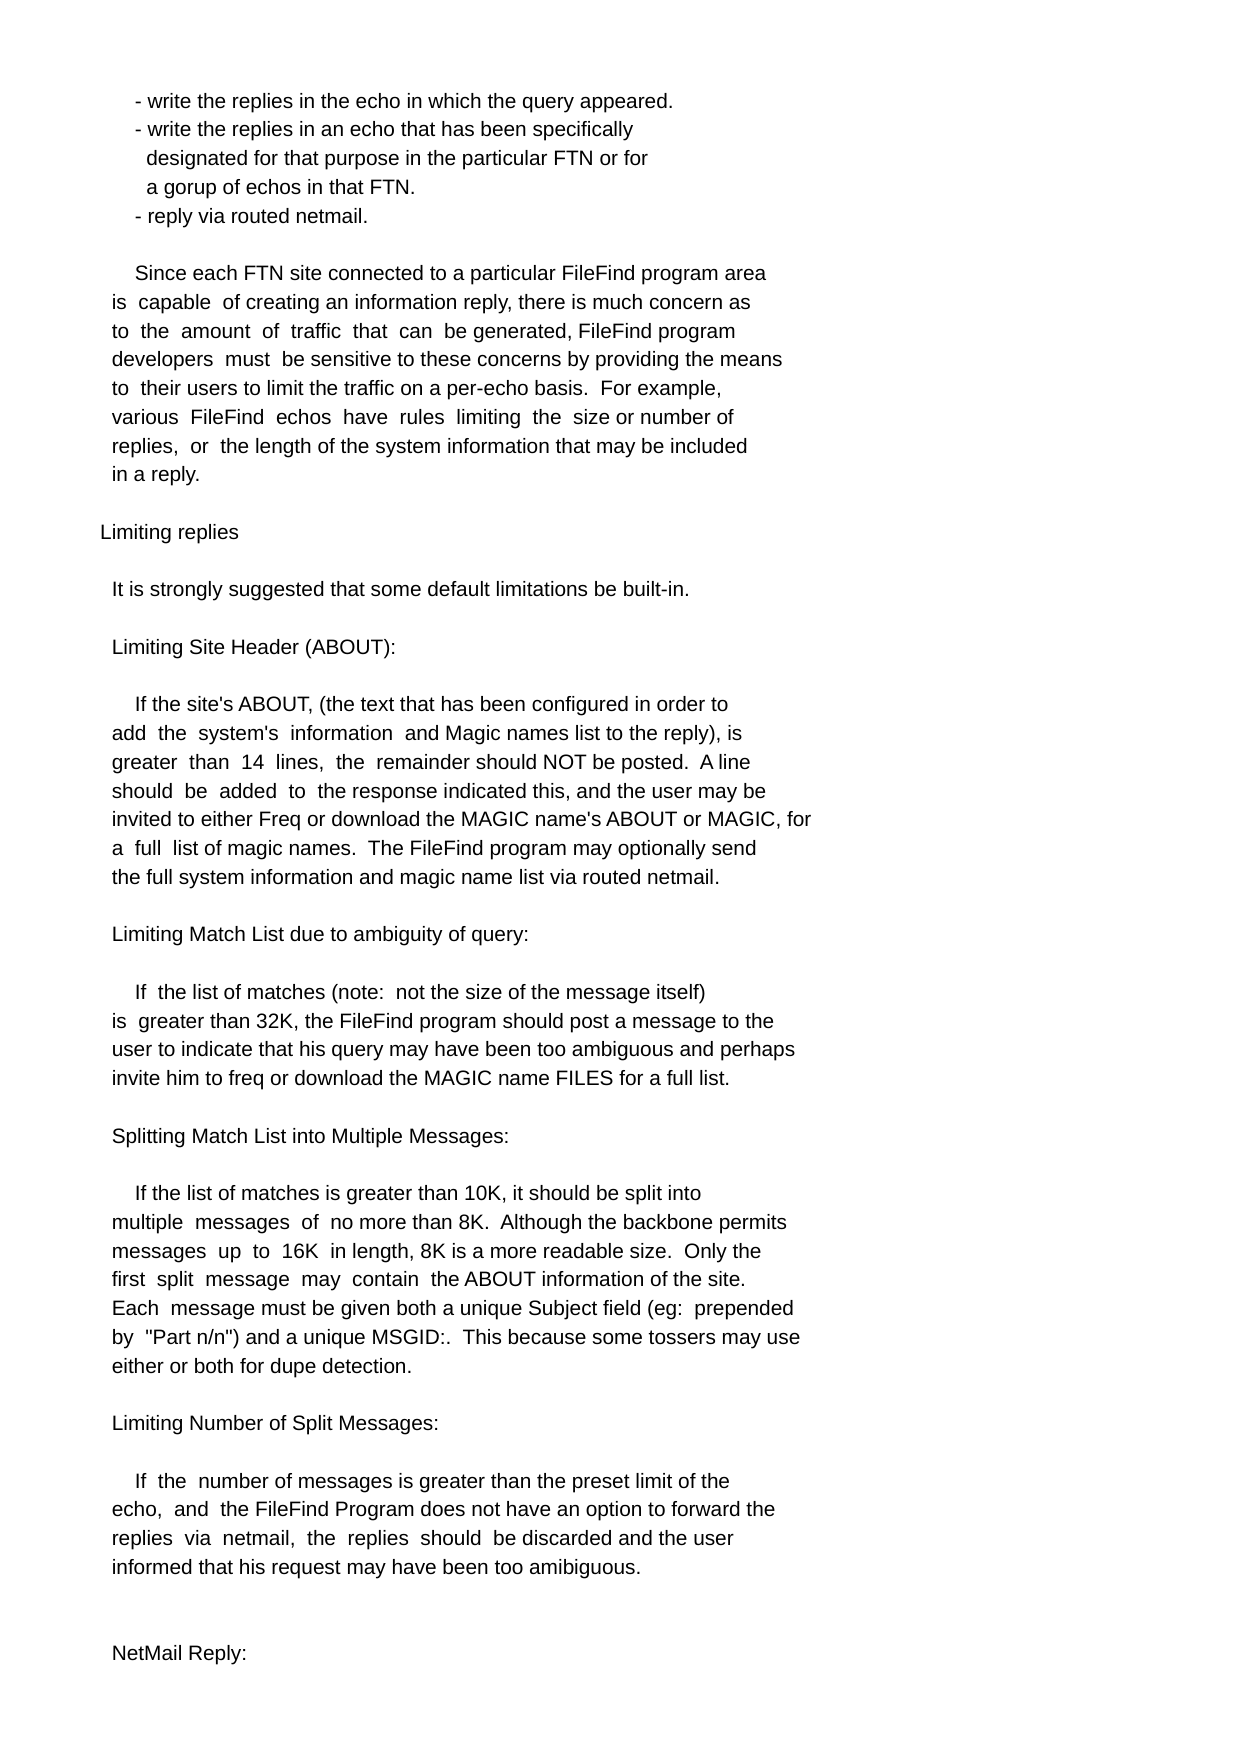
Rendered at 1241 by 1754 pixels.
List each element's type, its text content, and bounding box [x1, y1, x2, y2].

text Limiting Number of Split Messages: [88, 1411, 1152, 1435]
text NetMail Reply: [88, 1641, 1152, 1665]
text replies via netmail, the replies should be discarded and the user [88, 1526, 1152, 1550]
text multiple messages of no more than 8K. Although the backbone permits [88, 1210, 1152, 1234]
text If the list of matches (note: not the size of the message itself) [88, 980, 1152, 1004]
text various FileFind echos have rules limiting the size or number of [88, 405, 1152, 429]
text replies, or the length of the system information that may be included [88, 433, 1152, 457]
text informed that his request may have been too amibiguous. [88, 1555, 1152, 1579]
text add the system's information and Magic names list to the reply), is [88, 721, 1152, 745]
text is greater than 32K, the FileFind program should post a message to the [88, 1008, 1152, 1032]
text invite him to freq or download the MAGIC name FILES for a full list. [88, 1066, 1152, 1090]
text developers must be sensitive to these concerns by providing the means [88, 347, 1152, 371]
text If the number of messages is greater than the preset limit of the [88, 1468, 1152, 1492]
text - reply via routed netmail. [88, 203, 1152, 227]
text Limiting replies [88, 520, 1152, 544]
text If the list of matches is greater than 10K, it should be split into [88, 1181, 1152, 1205]
text invited to either Freq or download the MAGIC name's ABOUT or MAGIC, for [88, 807, 1152, 831]
text greater than 14 lines, the remainder should NOT be posted. A line [88, 750, 1152, 774]
text messages up to 16K in length, 8K is a more readable size. Only the [88, 1238, 1152, 1262]
text Splitting Match List into Multiple Messages: [88, 1123, 1152, 1147]
text either or both for dupe detection. [88, 1353, 1152, 1377]
text designated for that purpose in the particular FTN or for [88, 146, 1152, 170]
text a full list of magic names. The FileFind program may optionally send [88, 836, 1152, 860]
text to their users to limit the traffic on a per-echo basis. For example, [88, 376, 1152, 400]
text first split message may contain the ABOUT information of the site. [88, 1267, 1152, 1291]
text by "Part n/n") and a unique MSGID:. This because some tossers may use [88, 1325, 1152, 1349]
text to the amount of traffic that can be generated, FileFind program [88, 318, 1152, 342]
text user to indicate that his query may have been too ambiguous and perhaps [88, 1037, 1152, 1061]
text Limiting Site Header (ABOUT): [88, 635, 1152, 659]
text echo, and the FileFind Program does not have an option to forward the [88, 1497, 1152, 1521]
text It is strongly suggested that some default limitations be built-in. [88, 577, 1152, 601]
text is capable of creating an information reply, there is much concern as [88, 290, 1152, 314]
text Each message must be given both a unique Subject field (eg: prepended [88, 1296, 1152, 1320]
text should be added to the response indicated this, and the user may be [88, 778, 1152, 802]
text - write the replies in the echo in which the query appeared. [88, 88, 1152, 112]
text Since each FTN site connected to a particular FileFind program area [88, 261, 1152, 285]
text If the site's ABOUT, (the text that has been configured in order to [88, 692, 1152, 716]
text in a reply. [88, 462, 1152, 486]
text Limiting Match List due to ambiguity of query: [88, 922, 1152, 946]
text - write the replies in an echo that has been specifically [88, 117, 1152, 141]
text the full system information and magic name list via routed netmail. [88, 865, 1152, 889]
text a gorup of echos in that FTN. [88, 175, 1152, 199]
